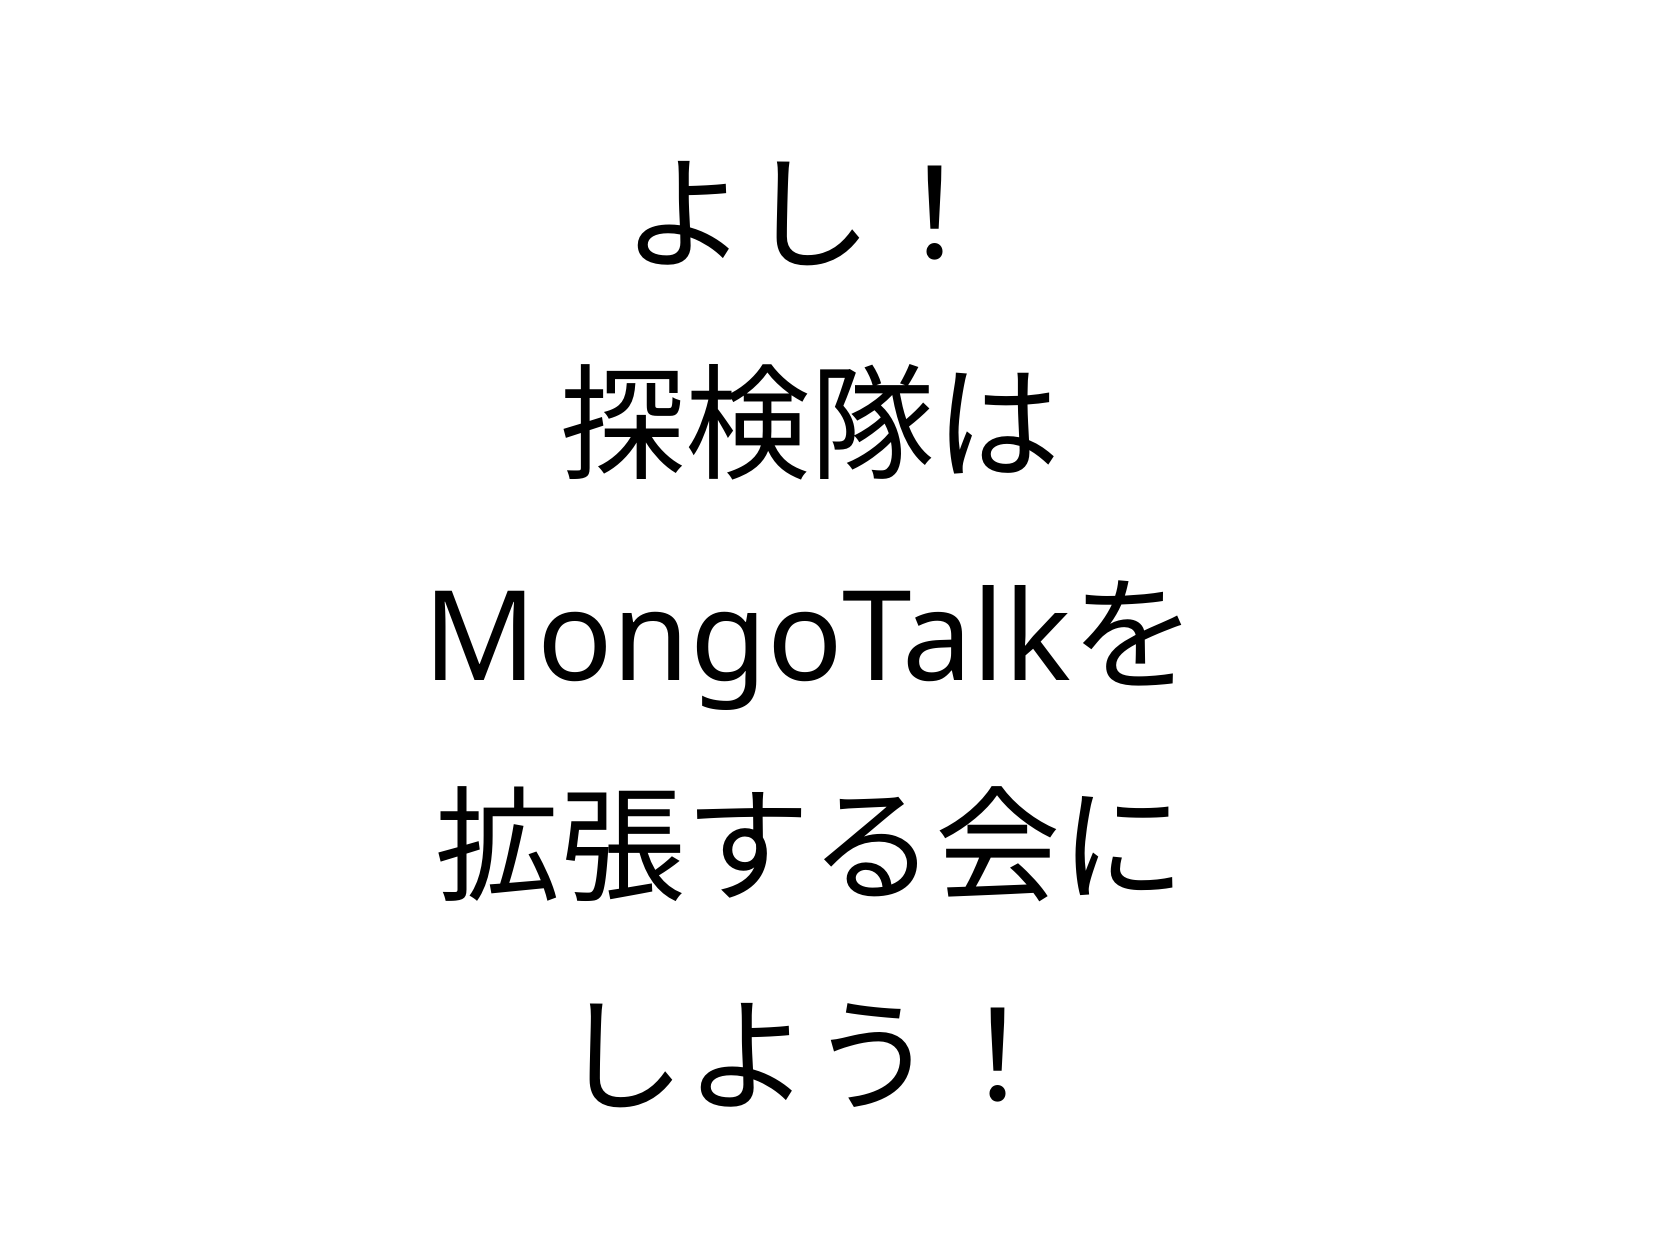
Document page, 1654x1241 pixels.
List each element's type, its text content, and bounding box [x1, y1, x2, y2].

list よし！ 探検隊は MongoTalkを 拡張する会に しよう！ [82, 59, 1538, 1193]
